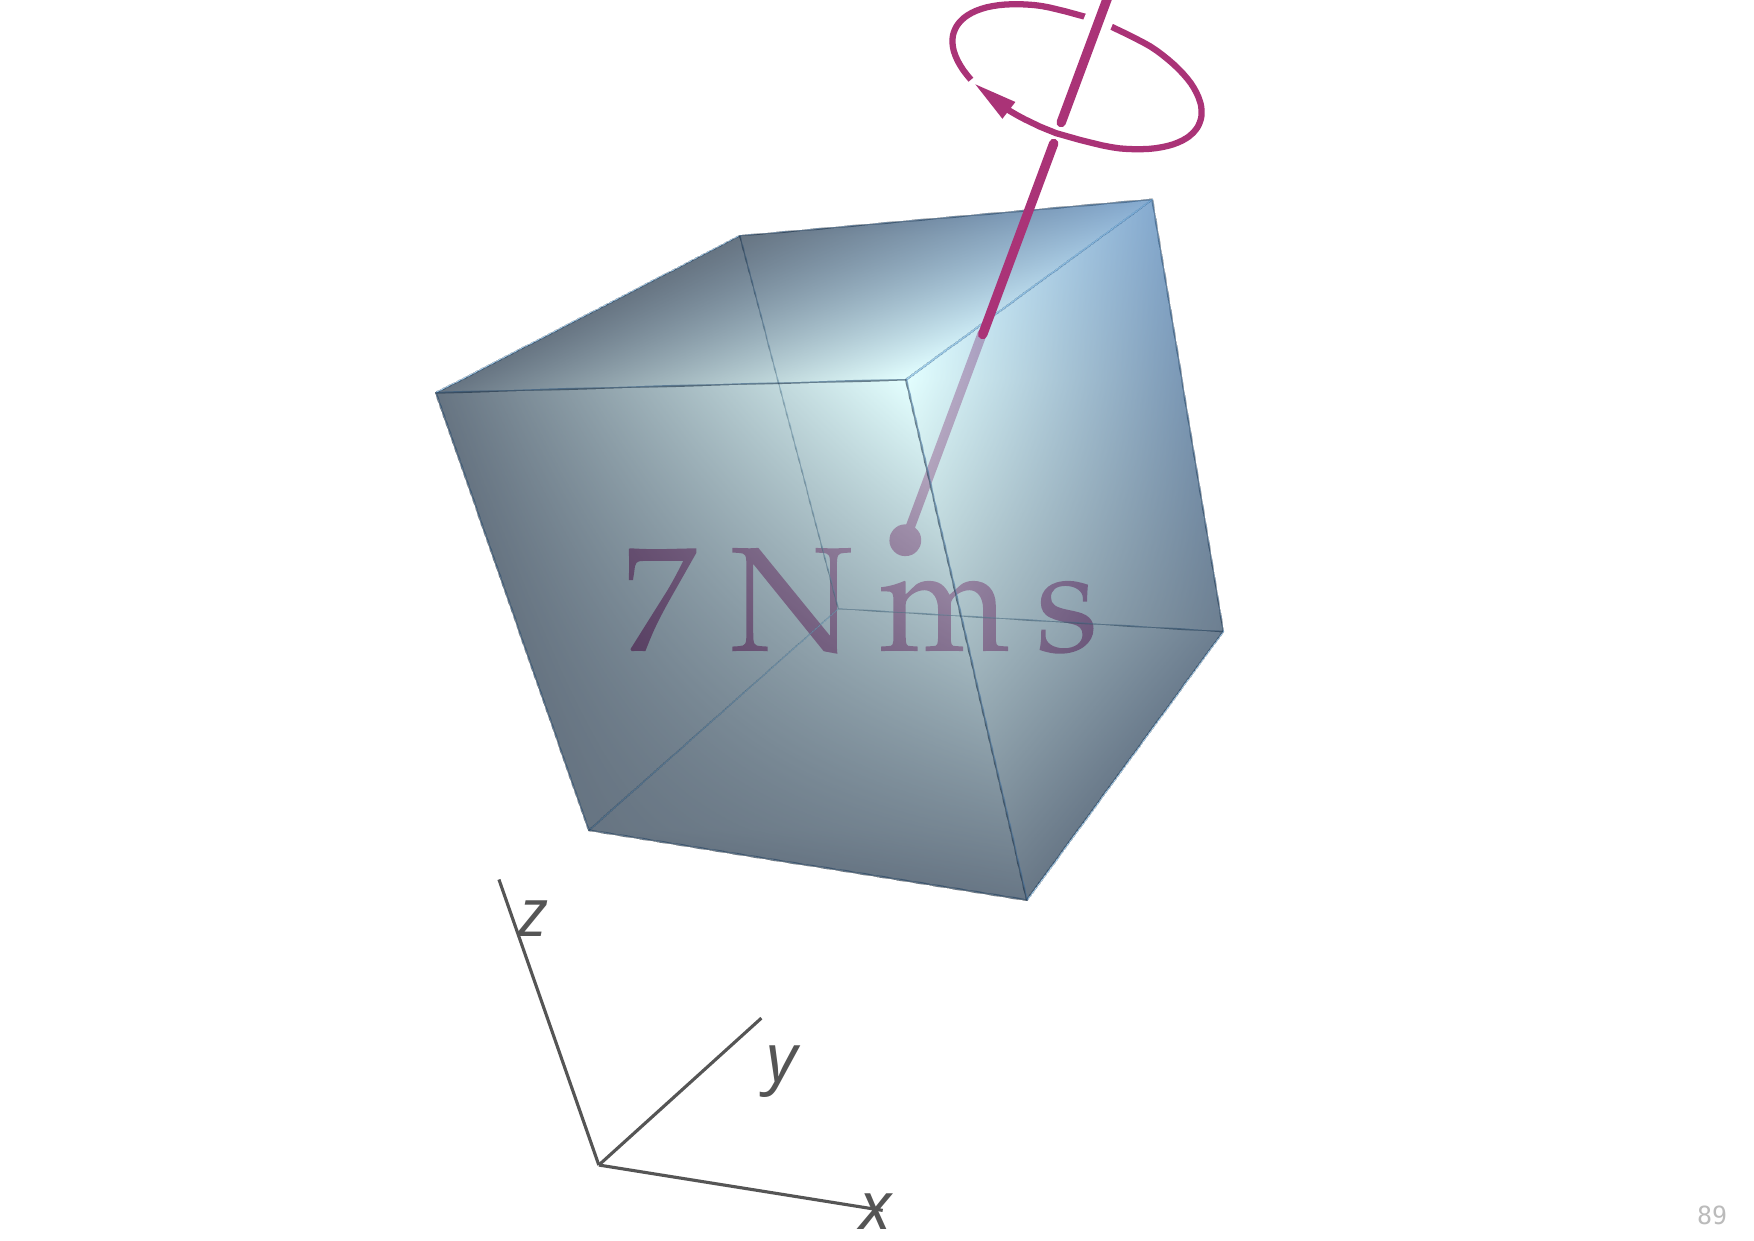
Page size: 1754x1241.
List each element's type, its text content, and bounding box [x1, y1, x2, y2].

text_box z [503, 848, 543, 937]
text_box y [751, 994, 793, 1083]
text_box x [844, 1141, 886, 1230]
text_box [1079, 3, 1099, 34]
text_box [1098, 10, 1117, 41]
